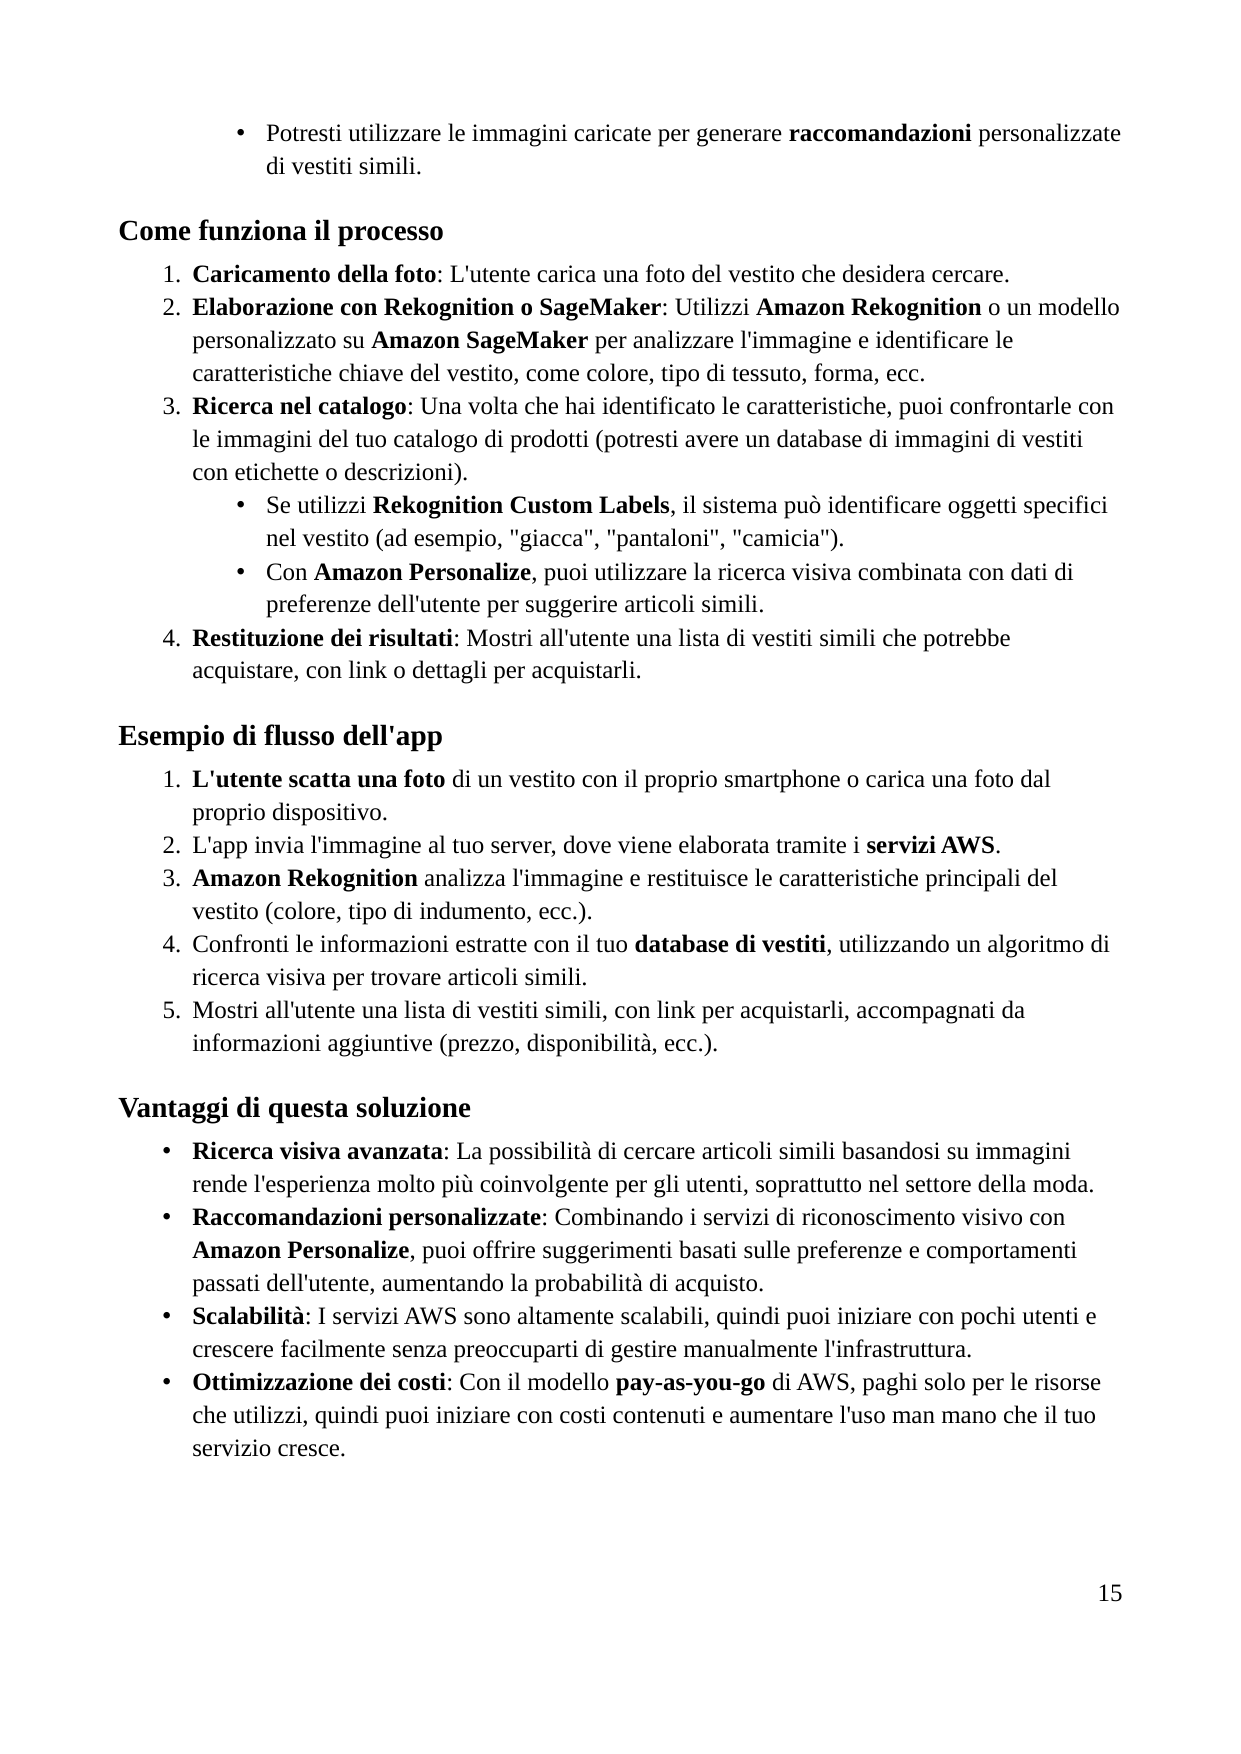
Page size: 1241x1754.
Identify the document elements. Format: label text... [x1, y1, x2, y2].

subtitle Vantaggi di questa soluzione [118, 1090, 1122, 1124]
list Mostri all'utente una lista di vestiti simili, con link per acquistarli, accompagnati da informazioni aggiuntive (prezzo, disponibilità, ecc.). [162, 995, 1122, 1057]
list Ricerca nel catalogo: Una volta che hai identificato le caratteristiche, puoi confrontarle con le immagini del tuo catalogo di prodotti (potresti avere un database di immagini di vestiti con etichette o descrizioni). [162, 391, 1122, 486]
list L'app invia l'immagine al tuo server, dove viene elaborata tramite i servizi AWS. [162, 830, 1122, 859]
subtitle Esempio di flusso dell'app [118, 718, 1122, 751]
list Caricamento della foto: L'utente carica una foto del vestito che desidera cercare. [162, 259, 1122, 288]
list Ricerca visiva avanzata: La possibilità di cercare articoli simili basandosi su immagini rende l'esperienza molto più coinvolgente per gli utenti, soprattutto nel settore della moda. [162, 1136, 1122, 1198]
list Con Amazon Personalize, puoi utilizzare la ricerca visiva combinata con dati di preferenze dell'utente per suggerire articoli simili. [236, 557, 1122, 618]
list Scalabilità: I servizi AWS sono altamente scalabili, quindi puoi iniziare con pochi utenti e crescere facilmente senza preoccuparti di gestire manualmente l'infrastruttura. [162, 1301, 1122, 1363]
list Elaborazione con Rekognition o SageMaker: Utilizzi Amazon Rekognition o un modello personalizzato su Amazon SageMaker per analizzare l'immagine e identificare le caratteristiche chiave del vestito, come colore, tipo di tessuto, forma, ecc. [162, 292, 1122, 387]
list Ottimizzazione dei costi: Con il modello pay-as-you-go di AWS, paghi solo per le risorse che utilizzi, quindi puoi iniziare con costi contenuti e aumentare l'uso man mano che il tuo servizio cresce. [162, 1367, 1122, 1462]
list L'utente scatta una foto di un vestito con il proprio smartphone o carica una foto dal proprio dispositivo. [162, 764, 1122, 826]
list Potresti utilizzare le immagini caricate per generare raccomandazioni personalizzate di vestiti simili. [236, 118, 1122, 180]
list Se utilizzi Rekognition Custom Labels, il sistema può identificare oggetti specifici nel vestito (ad esempio, "giacca", "pantaloni", "camicia"). [236, 491, 1122, 552]
list Amazon Rekognition analizza l'immagine e restituisce le caratteristiche principali del vestito (colore, tipo di indumento, ecc.). [162, 863, 1122, 925]
list Confronti le informazioni estratte con il tuo database di vestiti, utilizzando un algoritmo di ricerca visiva per trovare articoli simili. [162, 929, 1122, 991]
subtitle Come funziona il processo [118, 213, 1122, 247]
list Restituzione dei risultati: Mostri all'utente una lista di vestiti simili che potrebbe acquistare, con link o dettagli per acquistarli. [162, 623, 1122, 684]
list Raccomandazioni personalizzate: Combinando i servizi di riconoscimento visivo con Amazon Personalize, puoi offrire suggerimenti basati sulle preferenze e comportamenti passati dell'utente, aumentando la probabilità di acquisto. [162, 1202, 1122, 1297]
